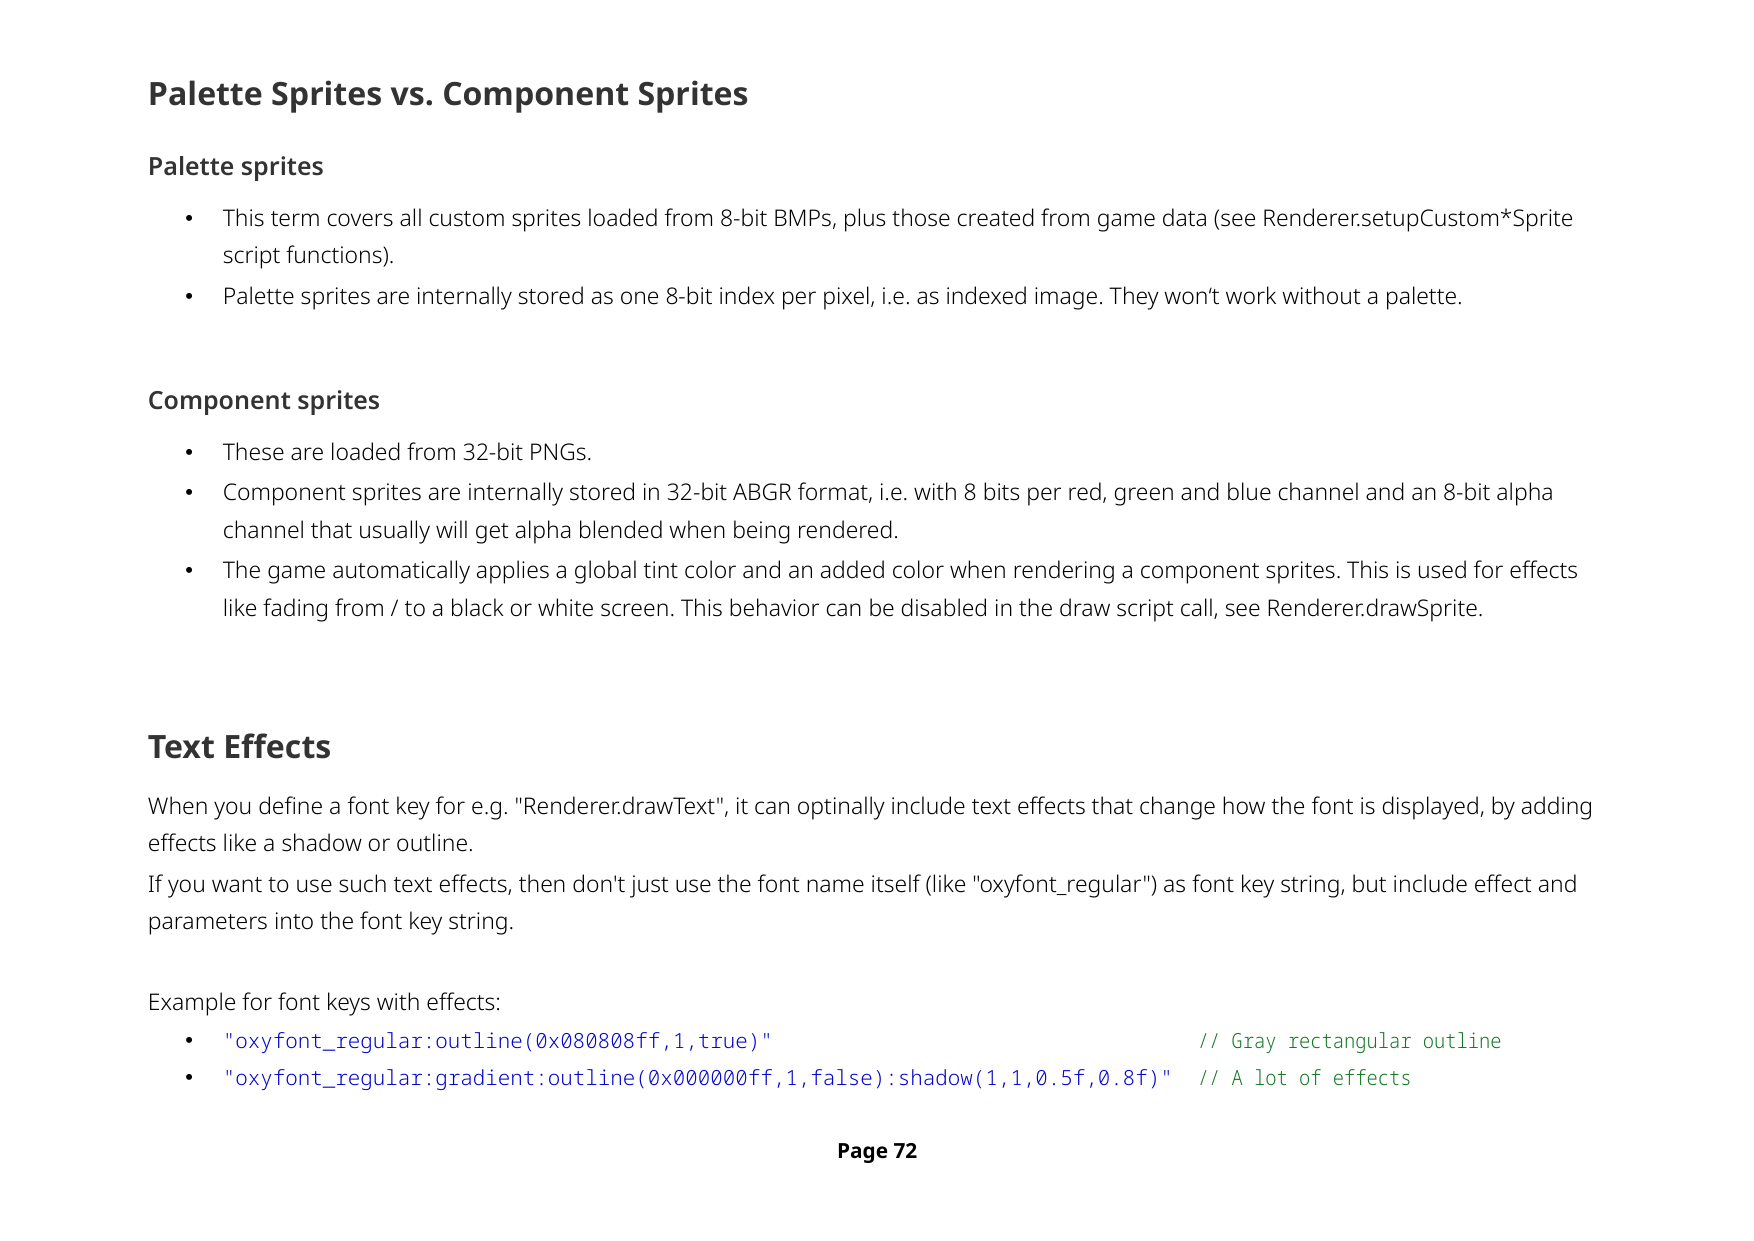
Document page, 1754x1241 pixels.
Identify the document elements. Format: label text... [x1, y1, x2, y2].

subtitle Text Effects [148, 724, 1606, 768]
list "oxyfont_regular:outline(0x080808ff,1,true)" // Gray rectangular outline [185, 1026, 1606, 1055]
text When you define a font key for e.g. "Renderer.drawText", it can optinally include text effects that change how the font is displayed, by adding effects like a shadow or outline. [148, 789, 1606, 858]
list Palette sprites are internally stored as one 8-bit index per pixel, i.e. as indexed image. They won‘t work without a palette. [185, 279, 1606, 311]
list "oxyfont_regular:gradient:outline(0x000000ff,1,false):shadow(1,1,0.5f,0.8f)" // A lot of effects [185, 1063, 1606, 1092]
list These are loaded from 32-bit PNGs. [185, 436, 1606, 467]
text Example for font keys with effects: [148, 986, 1606, 1017]
list This term covers all custom sprites loaded from 8-bit BMPs, plus those created from game data (see Renderer.setupCustom*Sprite script functions). [185, 202, 1606, 270]
subtitle Component sprites [148, 382, 1606, 417]
list Component sprites are internally stored in 32-bit ABGR format, i.e. with 8 bits per red, green and blue channel and an 8-bit alpha channel that usually will get alpha blended when being rendered. [185, 476, 1606, 545]
list The game automatically applies a global tint color and an added color when rendering a component sprites. This is used for effects like fading from / to a black or white screen. This behavior can be disabled in the draw script call, see Renderer.drawSprite. [185, 554, 1606, 623]
subtitle Palette sprites [148, 148, 1606, 182]
subtitle Palette Sprites vs. Component Sprites [148, 71, 1606, 114]
text If you want to use such text effects, then don't just use the font name itself (like "oxyfont_regular") as font key string, but include effect and parameters into the font key string. [148, 867, 1606, 936]
